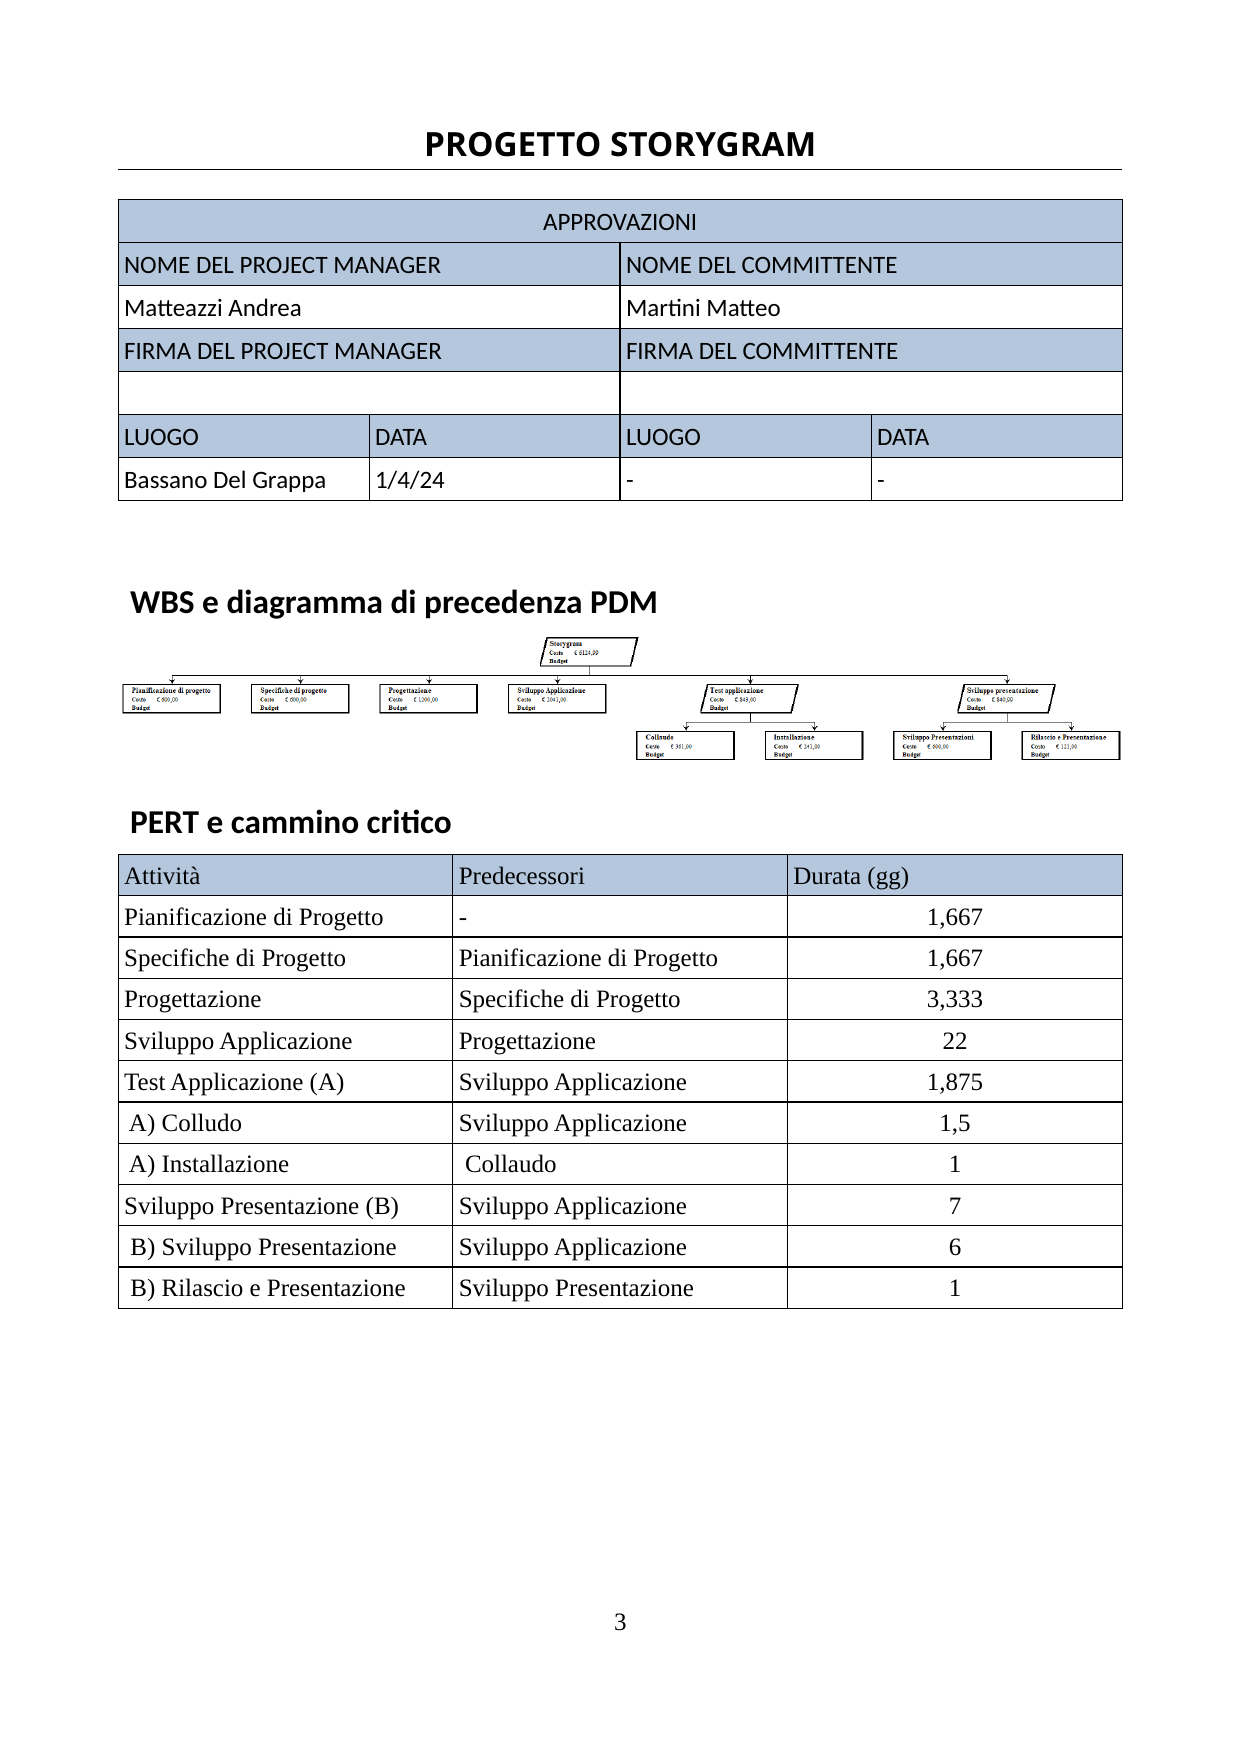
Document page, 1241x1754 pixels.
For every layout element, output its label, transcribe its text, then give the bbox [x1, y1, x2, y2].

table_header Durata (gg) [788, 855, 1122, 895]
table_cell B) Sviluppo Presentazione [119, 1226, 452, 1266]
table_cell 1 [788, 1268, 1122, 1308]
table_cell Sviluppo Applicazione [453, 1226, 787, 1266]
table_cell Sviluppo Applicazione [453, 1103, 787, 1143]
picture [118, 634, 1123, 761]
table_cell Pianificazione di Progetto [453, 938, 787, 978]
table_header Attività [119, 855, 452, 895]
table_cell Sviluppo Presentazione [453, 1268, 787, 1308]
table_cell A) Installazione [119, 1144, 452, 1184]
table_cell FIRMA DEL PROJECT MANAGER [119, 329, 619, 371]
table_cell [119, 372, 619, 414]
table_cell Specifiche di Progetto [119, 938, 452, 978]
table_cell Bassano Del Grappa [119, 458, 369, 500]
table_cell 22 [788, 1020, 1122, 1060]
table_cell Specifiche di Progetto [453, 979, 787, 1019]
table_cell Matteazzi Andrea [119, 286, 619, 328]
table_cell - [621, 458, 871, 500]
table_cell FIRMA DEL COMMITTENTE [621, 329, 1122, 371]
table_cell B) Rilascio e Presentazione [119, 1268, 452, 1308]
table_cell - [872, 458, 1122, 500]
table_cell Sviluppo Applicazione [119, 1020, 452, 1060]
subtitle PERT e cammino critico [130, 801, 1122, 841]
table_cell 3,333 [788, 979, 1122, 1019]
table_cell 1,875 [788, 1061, 1122, 1101]
subtitle WBS e diagramma di precedenza PDM [130, 581, 1122, 622]
table_cell 6 [788, 1226, 1122, 1266]
table_cell Martini Matteo [621, 286, 1122, 328]
table_cell A) Colludo [119, 1103, 452, 1143]
table_cell Test Applicazione (A) [119, 1061, 452, 1101]
table_cell [621, 372, 1122, 414]
table_cell LUOGO [621, 415, 871, 457]
table_cell NOME DEL PROJECT MANAGER [119, 243, 619, 285]
table_cell 1,667 [788, 896, 1122, 936]
table_cell 1,667 [788, 938, 1122, 978]
table_cell - [453, 896, 787, 936]
table_header Predecessori [453, 855, 787, 895]
table_cell Progettazione [453, 1020, 787, 1060]
table_header APPROVAZIONI [119, 200, 1122, 242]
table_cell Progettazione [119, 979, 452, 1019]
table_cell DATA [872, 415, 1122, 457]
table_cell 1 [788, 1144, 1122, 1184]
table_cell Sviluppo Applicazione [453, 1061, 787, 1101]
table_cell LUOGO [119, 415, 369, 457]
table_cell Pianificazione di Progetto [119, 896, 452, 936]
table_cell 7 [788, 1185, 1122, 1225]
table_cell Sviluppo Presentazione (B) [119, 1185, 452, 1225]
table_cell 1/4/24 [370, 458, 619, 500]
table_cell 1,5 [788, 1103, 1122, 1143]
table_cell DATA [370, 415, 619, 457]
table_cell Collaudo [453, 1144, 787, 1184]
table_cell NOME DEL COMMITTENTE [621, 243, 1122, 285]
table_cell Sviluppo Applicazione [453, 1185, 787, 1225]
